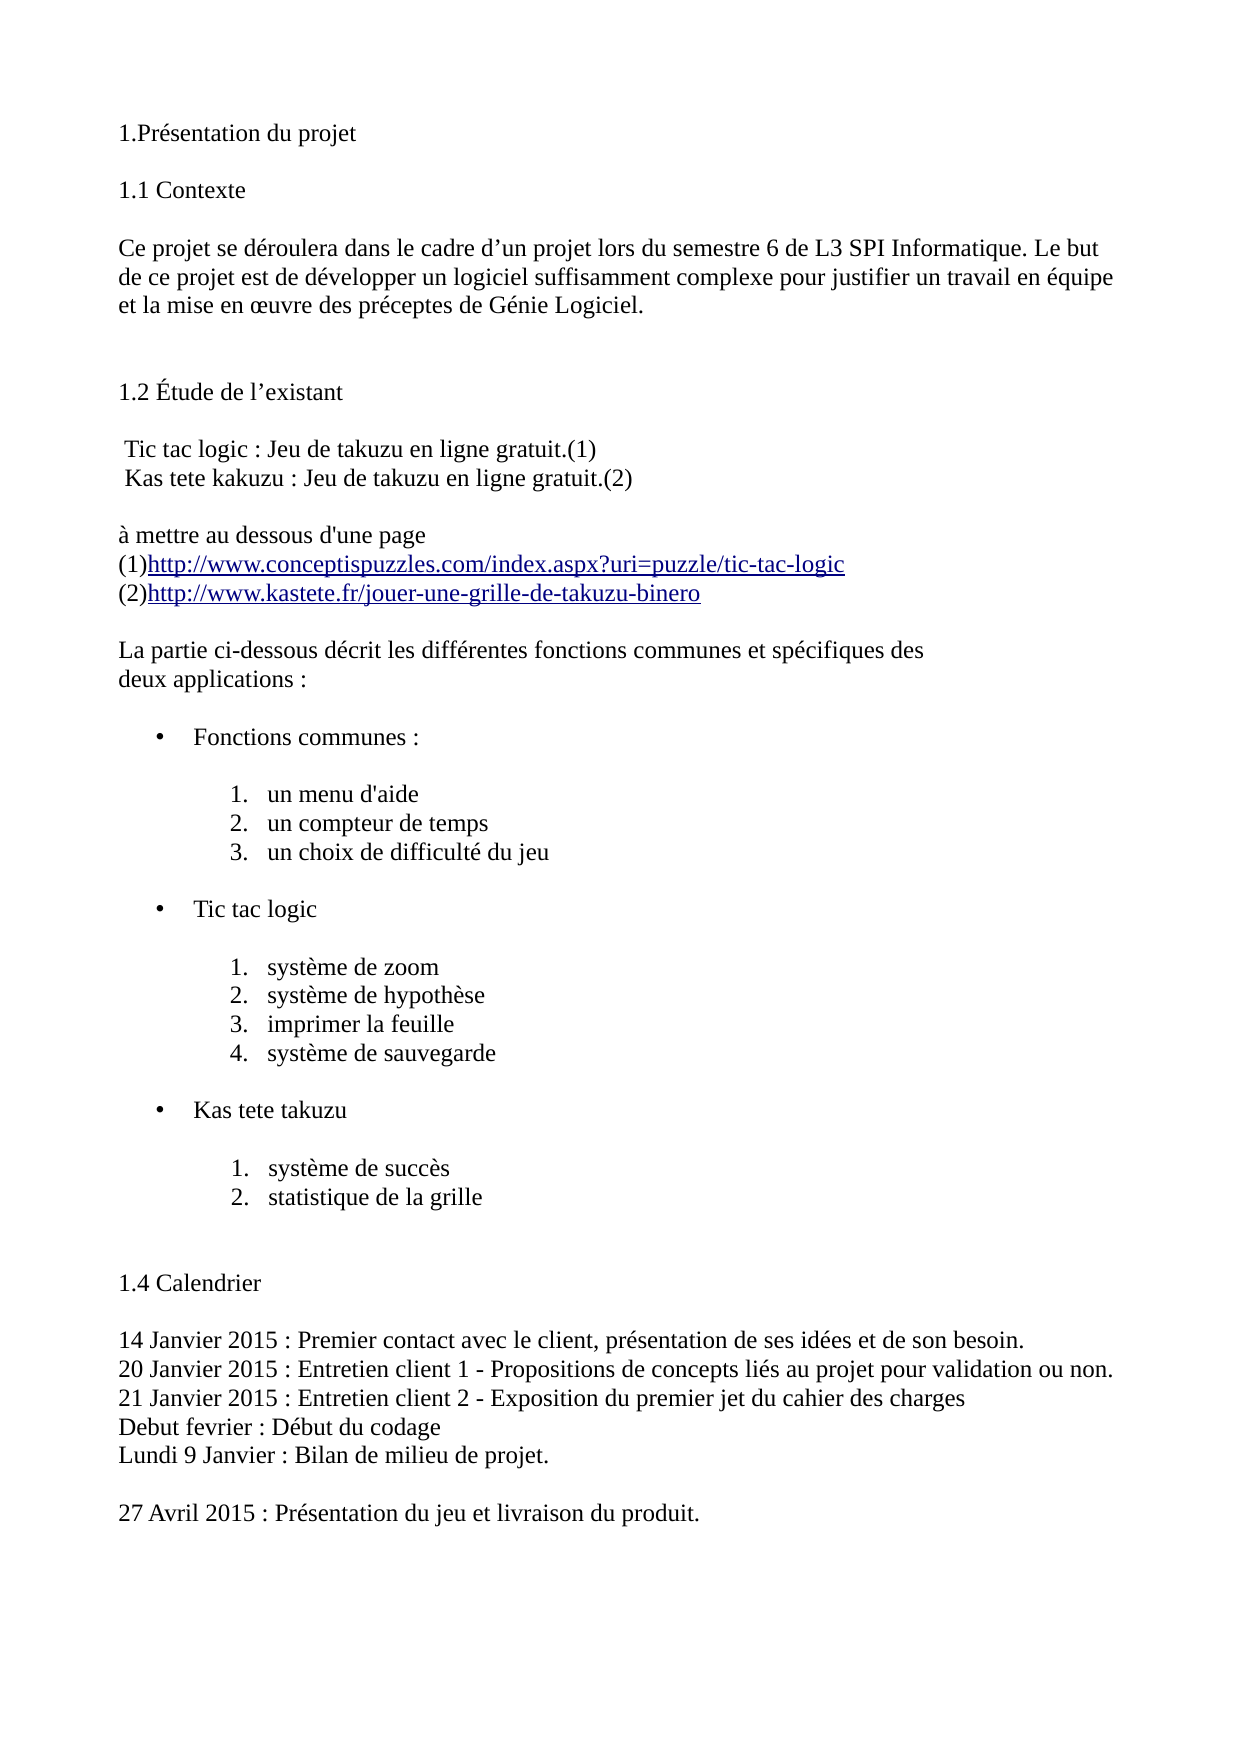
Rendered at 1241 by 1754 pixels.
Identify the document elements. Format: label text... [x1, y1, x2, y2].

text La partie ci-dessous décrit les différentes fonctions communes et spécifiques des [118, 636, 1122, 664]
list Fonctions communes : [156, 722, 1122, 751]
text Kas tete kakuzu : Jeu de takuzu en ligne gratuit.(2) [118, 463, 1122, 492]
text Debut fevrier : Début du codage [118, 1412, 1122, 1441]
list système de succès [231, 1153, 1122, 1182]
text 1.2 Étude de l’existant [118, 377, 1122, 406]
text 1.1 Contexte [118, 176, 1122, 204]
list système de zoom [229, 952, 1122, 981]
text 20 Janvier 2015 : Entretien client 1 - Propositions de concepts liés au projet pour validation ou non. [118, 1354, 1122, 1383]
text Ce projet se déroulera dans le cadre d’un projet lors du semestre 6 de L3 SPI Informatique. Le but de ce projet est de développer un logiciel suffisamment complexe pour justifier un travail en équipe et la mise en œuvre des préceptes de Génie Logiciel. [118, 233, 1122, 319]
list système de hypothèse [229, 981, 1122, 1009]
text (2)http://www.kastete.fr/jouer-une-grille-de-takuzu-binero [118, 578, 1122, 607]
list système de sauvegarde [229, 1038, 1122, 1067]
text 27 Avril 2015 : Présentation du jeu et livraison du produit. [118, 1498, 1122, 1527]
list un menu d'aide [229, 779, 1122, 808]
text Lundi 9 Janvier : Bilan de milieu de projet. [118, 1441, 1122, 1469]
list un choix de difficulté du jeu [229, 837, 1122, 866]
text 1.4 Calendrier [118, 1268, 1122, 1297]
list un compteur de temps [229, 808, 1122, 837]
text Tic tac logic : Jeu de takuzu en ligne gratuit.(1) [118, 434, 1122, 463]
text 1.Présentation du projet [118, 118, 1122, 147]
text 14 Janvier 2015 : Premier contact avec le client, présentation de ses idées et de son besoin. [118, 1326, 1122, 1354]
text deux applications : [118, 664, 1122, 693]
list imprimer la feuille [229, 1009, 1122, 1038]
list Tic tac logic [156, 894, 1122, 923]
text 21 Janvier 2015 : Entretien client 2 - Exposition du premier jet du cahier des charges [118, 1383, 1122, 1412]
text (1)http://www.conceptispuzzles.com/index.aspx?uri=puzzle/tic-tac-logic [118, 549, 1122, 578]
list statistique de la grille [231, 1182, 1122, 1211]
text à mettre au dessous d'une page [118, 521, 1122, 549]
list Kas tete takuzu [156, 1096, 1122, 1124]
